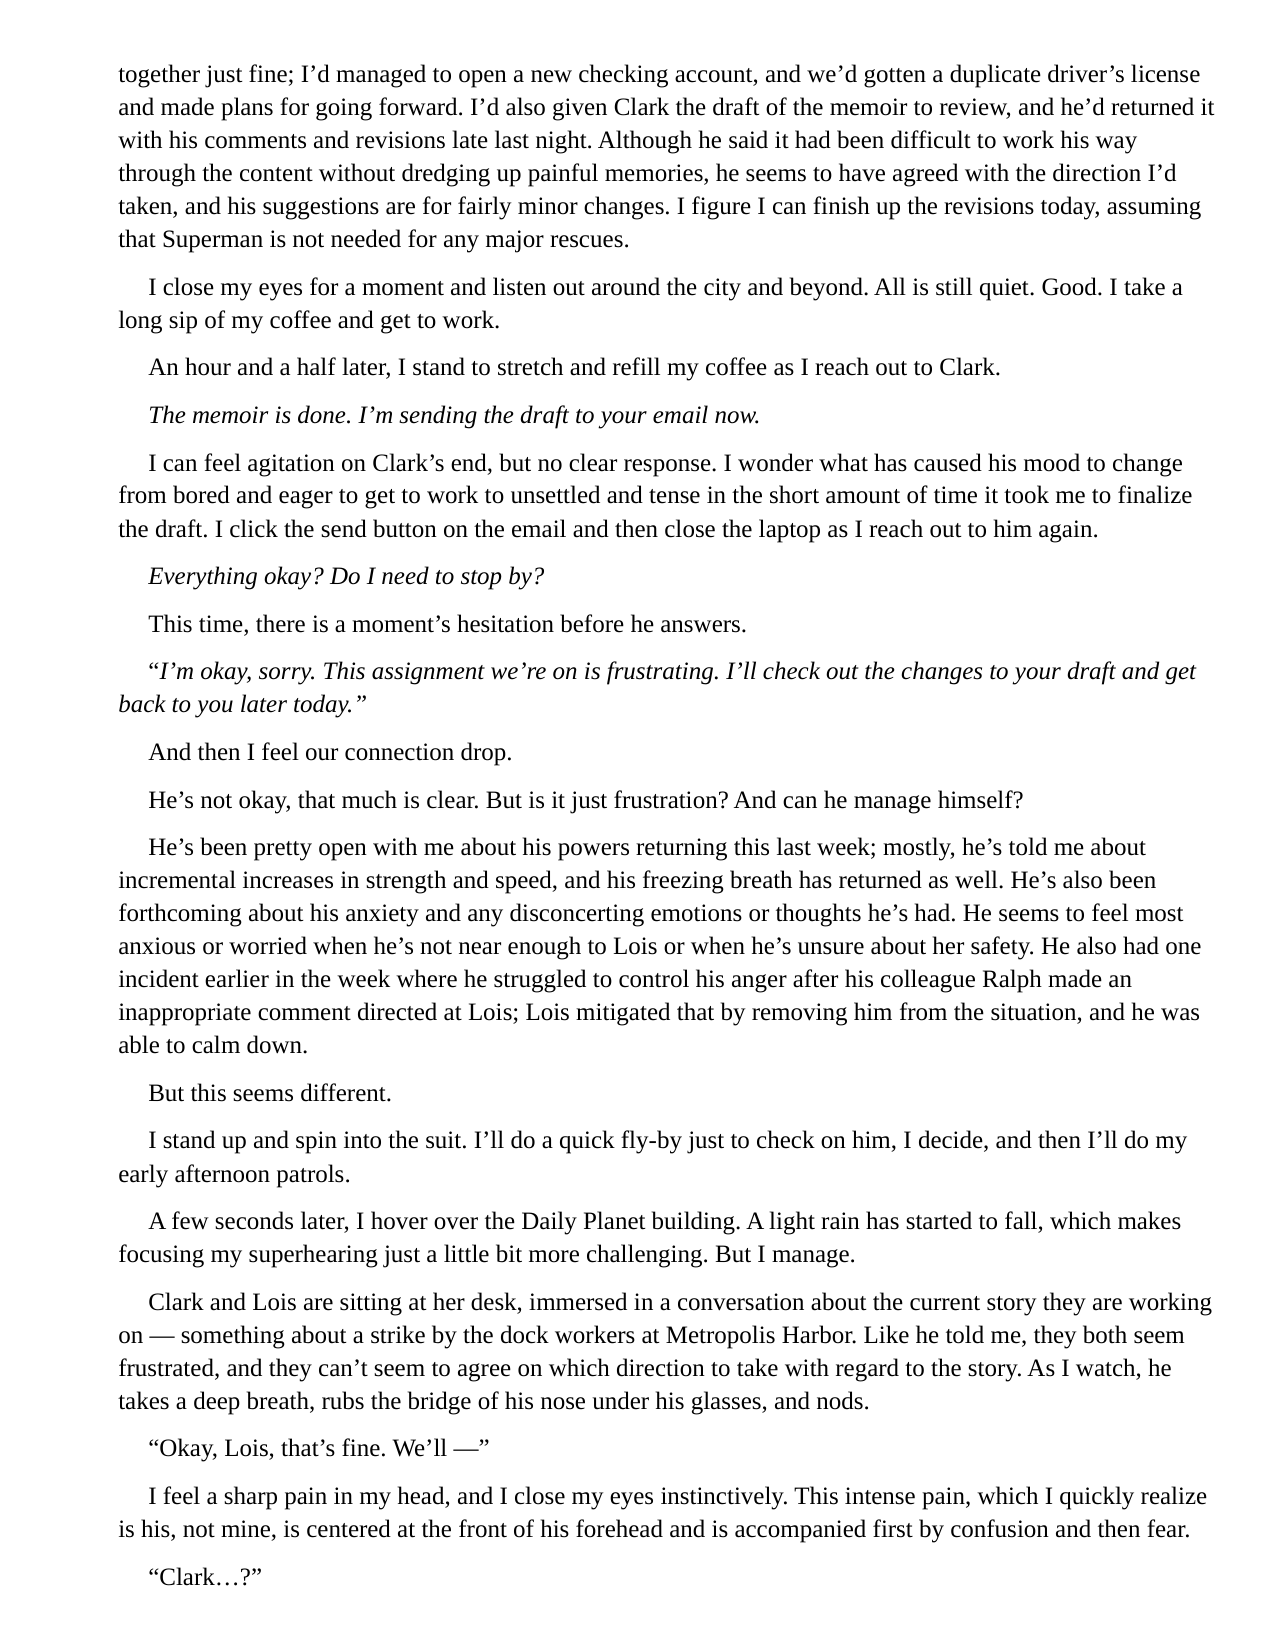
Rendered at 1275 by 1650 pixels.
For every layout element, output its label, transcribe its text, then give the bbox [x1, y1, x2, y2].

text And then I feel our connection drop. [118, 737, 1216, 766]
text He’s been pretty open with me about his powers returning this last week; mostly, he’s told me about incremental increases in strength and speed, and his freezing breath has returned as well. He’s also been forthcoming about his anxiety and any disconcerting emotions or thoughts he’s had. He seems to feel most anxious or worried when he’s not near enough to Lois or when he’s unsure about her safety. He also had one incident earlier in the week where he struggled to control his anger after his colleague Ralph made an inappropriate comment directed at Lois; Lois mitigated that by removing him from the situation, and he was able to calm down. [118, 832, 1216, 1059]
text I stand up and spin into the suit. I’ll do a quick fly-by just to check on him, I decide, and then I’ll do my early afternoon patrols. [118, 1126, 1216, 1187]
text An hour and a half later, I stand to stretch and refill my coffee as I reach out to Clark. [118, 352, 1216, 381]
text I feel a sharp pain in my head, and I close my eyes instinctively. This intense pain, which I quickly realize is his, not mine, is centered at the front of his forehead and is accompanied first by confusion and then fear. [118, 1481, 1216, 1543]
text I can feel agitation on Clark’s end, but no clear response. I wonder what has caused his mood to change from bored and eager to get to work to unsettled and tense in the short amount of time it took me to finalize the draft. I click the send button on the email and then close the laptop as I reach out to him again. [118, 448, 1216, 542]
text “Clark…?” [118, 1562, 1216, 1591]
text Clark and Lois are sitting at her desk, immersed in a conversation about the current story they are working on — something about a strike by the dock workers at Metropolis Harbor. Like he told me, they both seem frustrated, and they can’t seem to agree on which direction to take with regard to the story. As I watch, he takes a deep breath, rubs the bridge of his nose under his glasses, and nods. [118, 1287, 1216, 1415]
text together just fine; I’d managed to open a new checking account, and we’d gotten a duplicate driver’s license and made plans for going forward. I’d also given Clark the draft of the memoir to review, and he’d returned it with his comments and revisions late last night. Although he said it had been difficult to work his way through the content without dredging up painful memories, he seems to have agreed with the direction I’d taken, and his suggestions are for fairly minor changes. I figure I can finish up the revisions today, assuming that Superman is not needed for any major rescues. [118, 59, 1216, 253]
text “I’m okay, sorry. This assignment we’re on is frustrating. I’ll check out the changes to your draft and get back to you later today.” [118, 656, 1216, 718]
text This time, there is a moment’s hesitation before he answers. [118, 609, 1216, 638]
text Everything okay? Do I need to stop by? [118, 561, 1216, 590]
text “Okay, Lois, that’s fine. We’ll —” [118, 1433, 1216, 1462]
text The memoir is done. I’m sending the draft to your email now. [118, 400, 1216, 429]
text I close my eyes for a moment and listen out around the city and beyond. All is still quiet. Good. I take a long sip of my coffee and get to work. [118, 272, 1216, 333]
text But this seems different. [118, 1078, 1216, 1107]
text He’s not okay, that much is clear. But is it just frustration? And can he manage himself? [118, 785, 1216, 813]
text A few seconds later, I hover over the Daily Planet building. A light rain has started to fall, which makes focusing my superhearing just a little bit more challenging. But I manage. [118, 1206, 1216, 1268]
